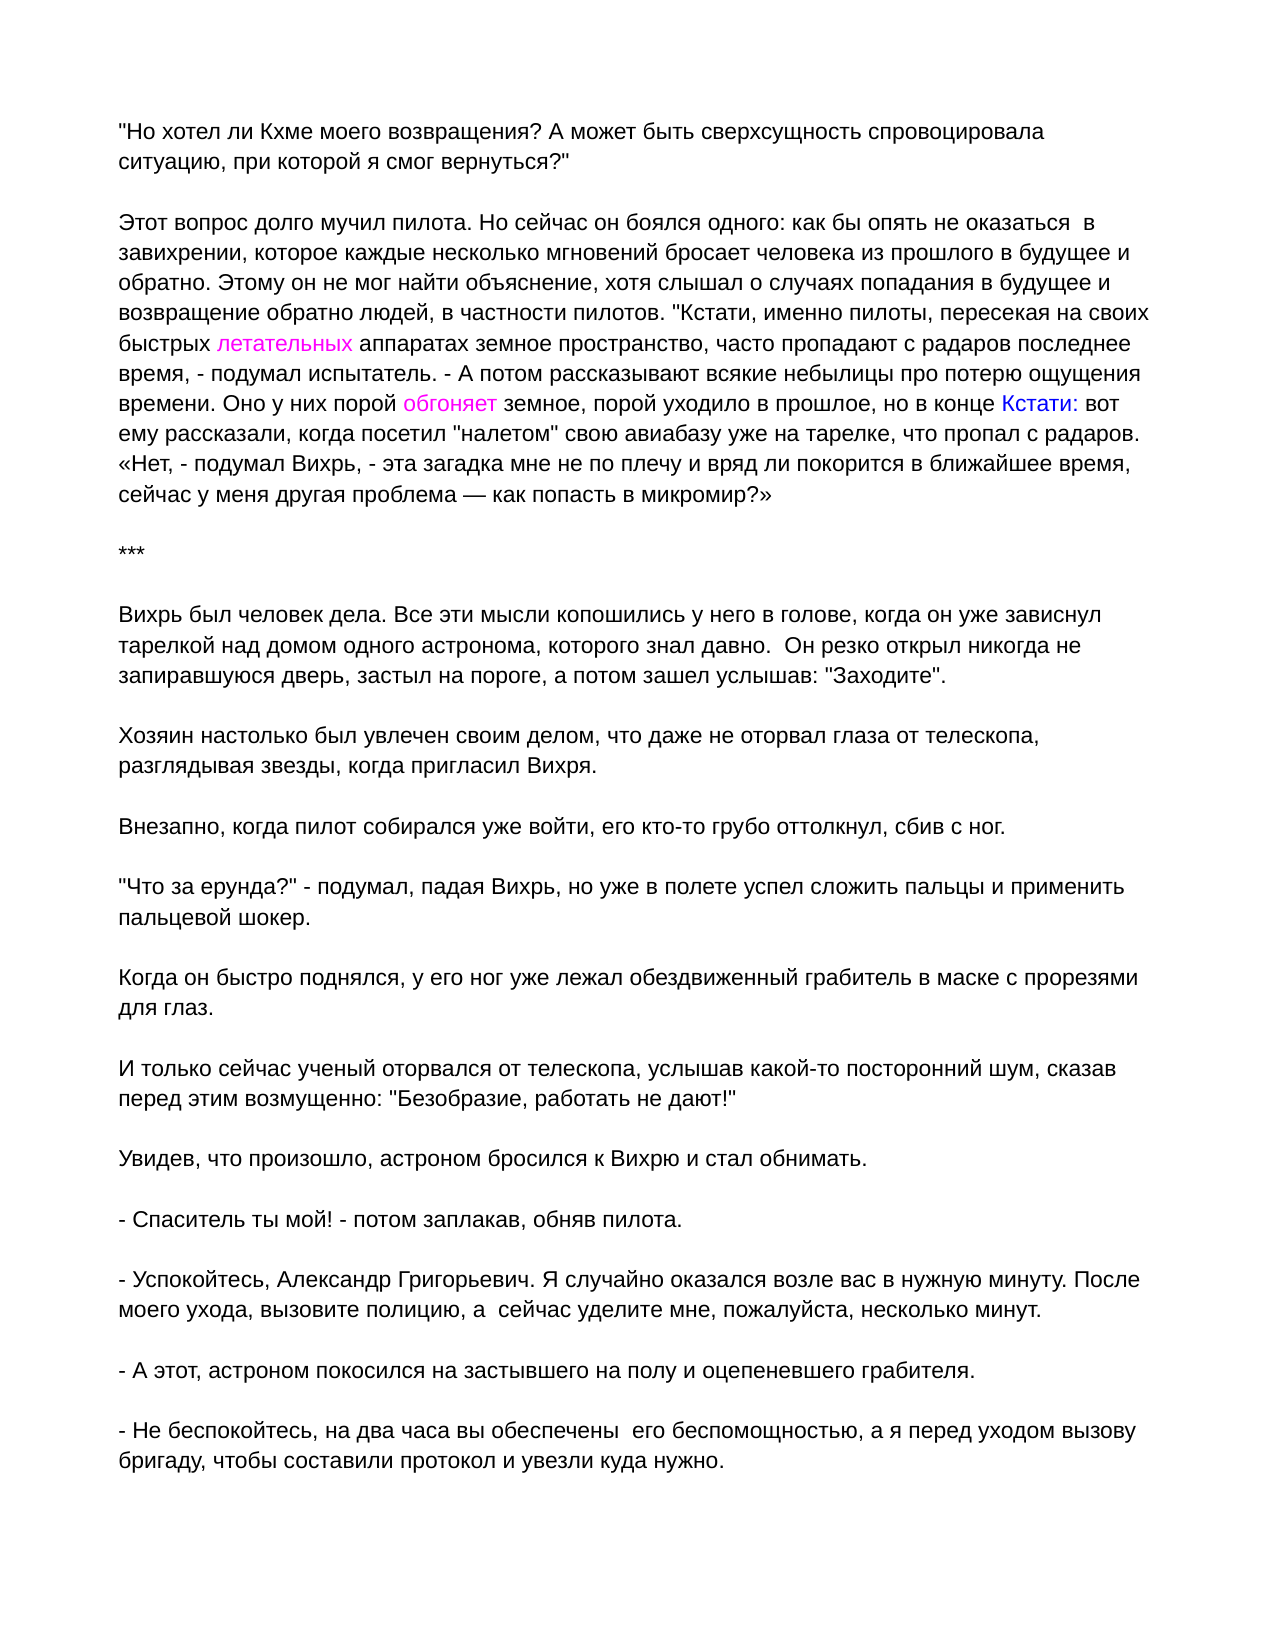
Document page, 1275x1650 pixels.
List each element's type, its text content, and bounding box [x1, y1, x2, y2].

text Вихрь был человек дела. Все эти мысли копошились у него в голове, когда он уже зависнул тарелкой над домом одного астронома, которого знал давно. Он резко открыл никогда не запиравшуюся дверь, застыл на пороге, а потом зашел услышав: "Заходите". [118, 601, 1157, 688]
text - Не беспокойтесь, на два часа вы обеспечены его беспомощностью, а я перед уходом вызову бригаду, чтобы составили протокол и увезли куда нужно. [118, 1417, 1157, 1474]
text "Но хотел ли Кхме моего возвращения? А может быть сверхсущность спровоцировала ситуацию, при которой я смог вернуться?" [118, 118, 1157, 175]
text Хозяин настолько был увлечен своим делом, что даже не оторвал глаза от телескопа, разглядывая звезды, когда пригласил Вихря. [118, 722, 1157, 779]
text "Что за ерунда?" - подумал, падая Вихрь, но уже в полете успел сложить пальцы и применить пальцевой шокер. [118, 873, 1157, 930]
text Внезапно, когда пилот собирался уже войти, его кто-то грубо оттолкнул, сбив с ног. [118, 813, 1157, 839]
text Увидев, что произошло, астроном бросился к Вихрю и стал обнимать. [118, 1145, 1157, 1172]
text - А этот, астроном покосился на застывшего на полу и оцепеневшего грабителя. [118, 1357, 1157, 1383]
text Этот вопрос долго мучил пилота. Но сейчас он боялся одного: как бы опять не оказаться в завихрении, которое каждые несколько мгновений бросает человека из прошлого в будущее и обратно. Этому он не мог найти объяснение, хотя слышал о случаях попадания в будущее и возвращение обратно людей, в частности пилотов. "Кстати, именно пилоты, пересекая на своих быстрых летательных аппаратах земное пространство, часто пропадают с радаров последнее время, - подумал испытатель. - А потом рассказывают всякие небылицы про потерю ощущения времени. Оно у них порой обгоняет земное, порой уходило в прошлое, но в конце Кстати: вот ему рассказали, когда посетил "налетом" свою авиабазу уже на тарелке, что пропал с радаров. «Нет, - подумал Вихрь, - эта загадка мне не по плечу и вряд ли покорится в ближайшее время, сейчас у меня другая проблема — как попасть в микромир?» [118, 209, 1157, 507]
text Когда он быстро поднялся, у его ног уже лежал обездвиженный грабитель в маске с прорезями для глаз. [118, 964, 1157, 1021]
text И только сейчас ученый оторвался от телескопа, услышав какой-то посторонний шум, сказав перед этим возмущенно: "Безобразие, работать не дают!" [118, 1054, 1157, 1111]
text *** [118, 541, 1157, 567]
text - Спаситель ты мой! - потом заплакав, обняв пилота. [118, 1206, 1157, 1232]
text - Успокойтесь, Александр Григорьевич. Я случайно оказался возле вас в нужную минуту. После моего ухода, вызовите полицию, а сейчас уделите мне, пожалуйста, несколько минут. [118, 1266, 1157, 1323]
